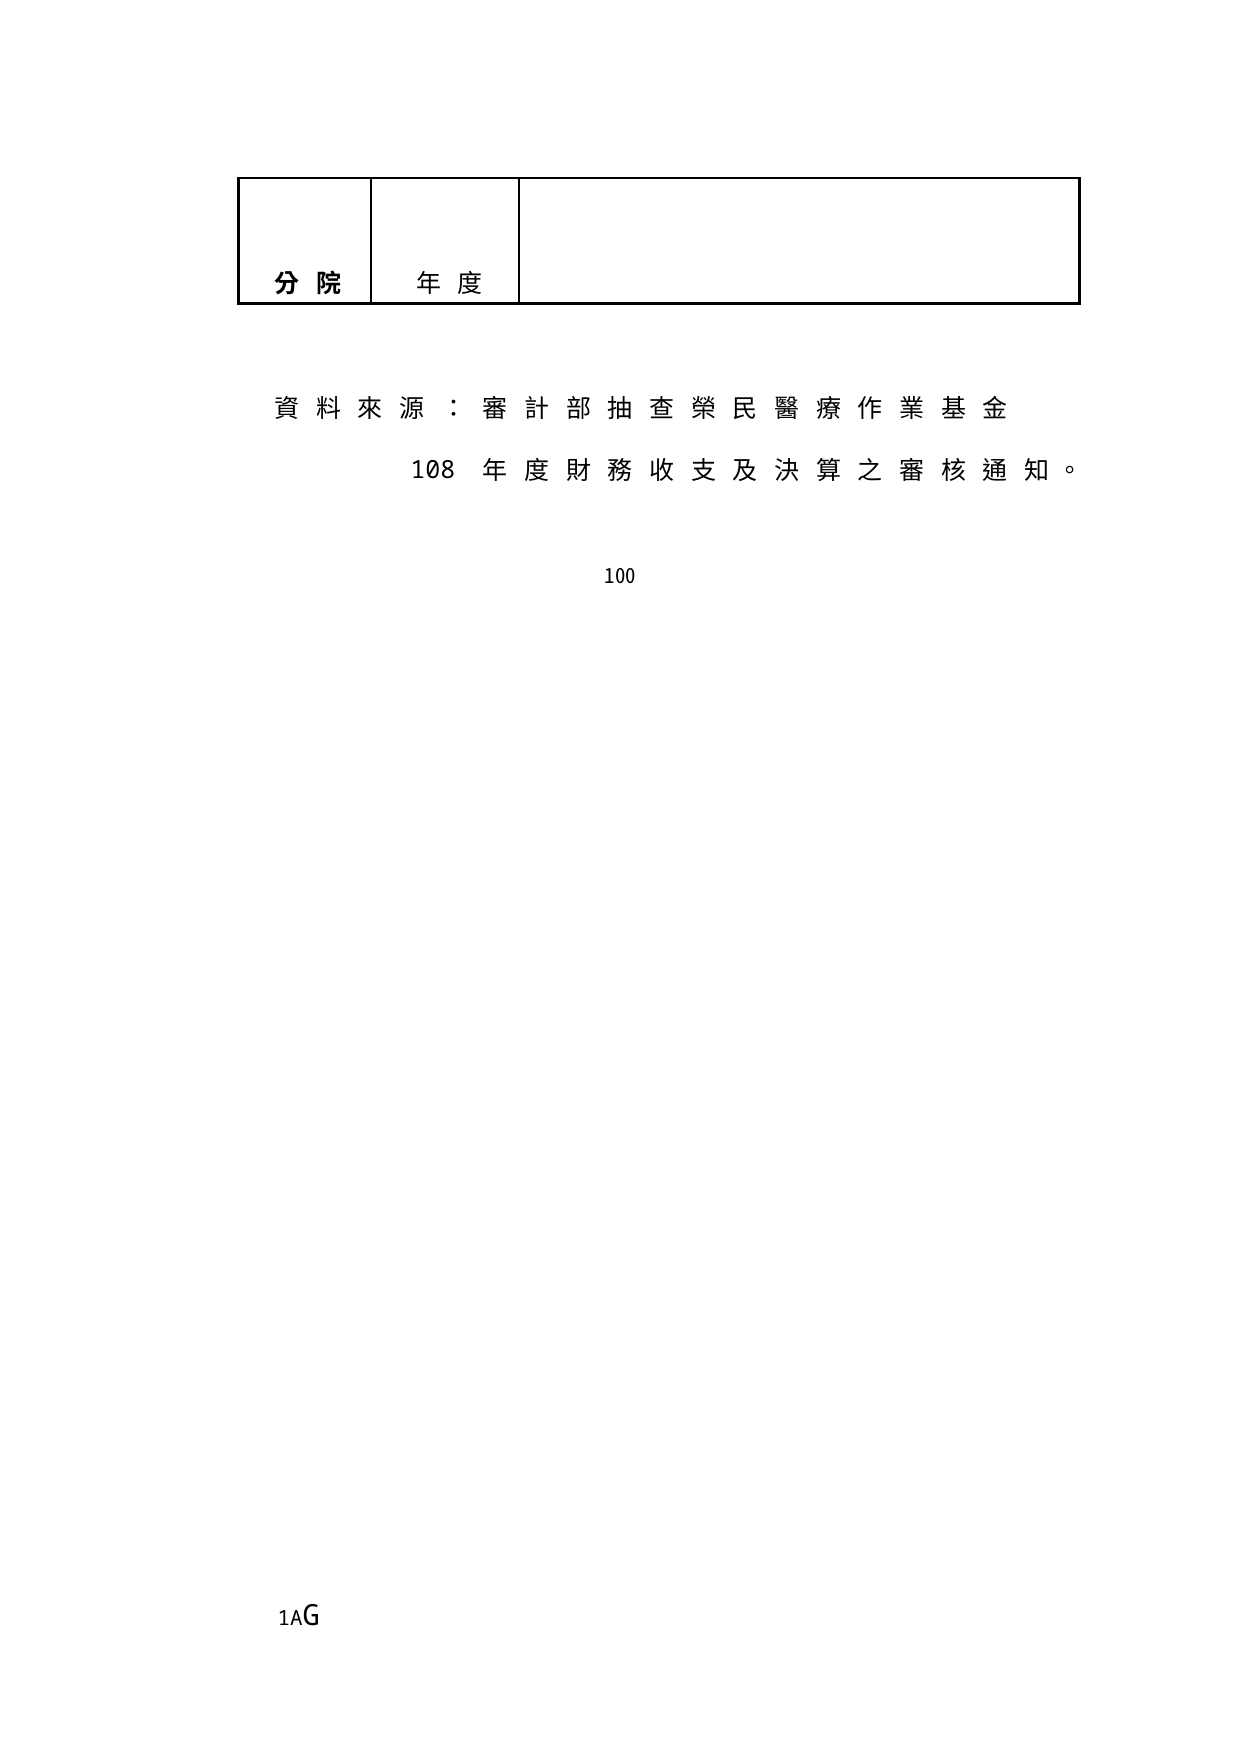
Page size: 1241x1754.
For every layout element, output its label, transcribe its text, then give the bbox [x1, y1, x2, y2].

table_cell 分院 [240, 179, 370, 302]
table_cell 年度 [372, 179, 518, 302]
table_cell [520, 179, 1078, 302]
text 資料來源：審計部抽查榮民醫療作業基金108年度財務收支及決算之審核通知。 [227, 365, 1058, 490]
